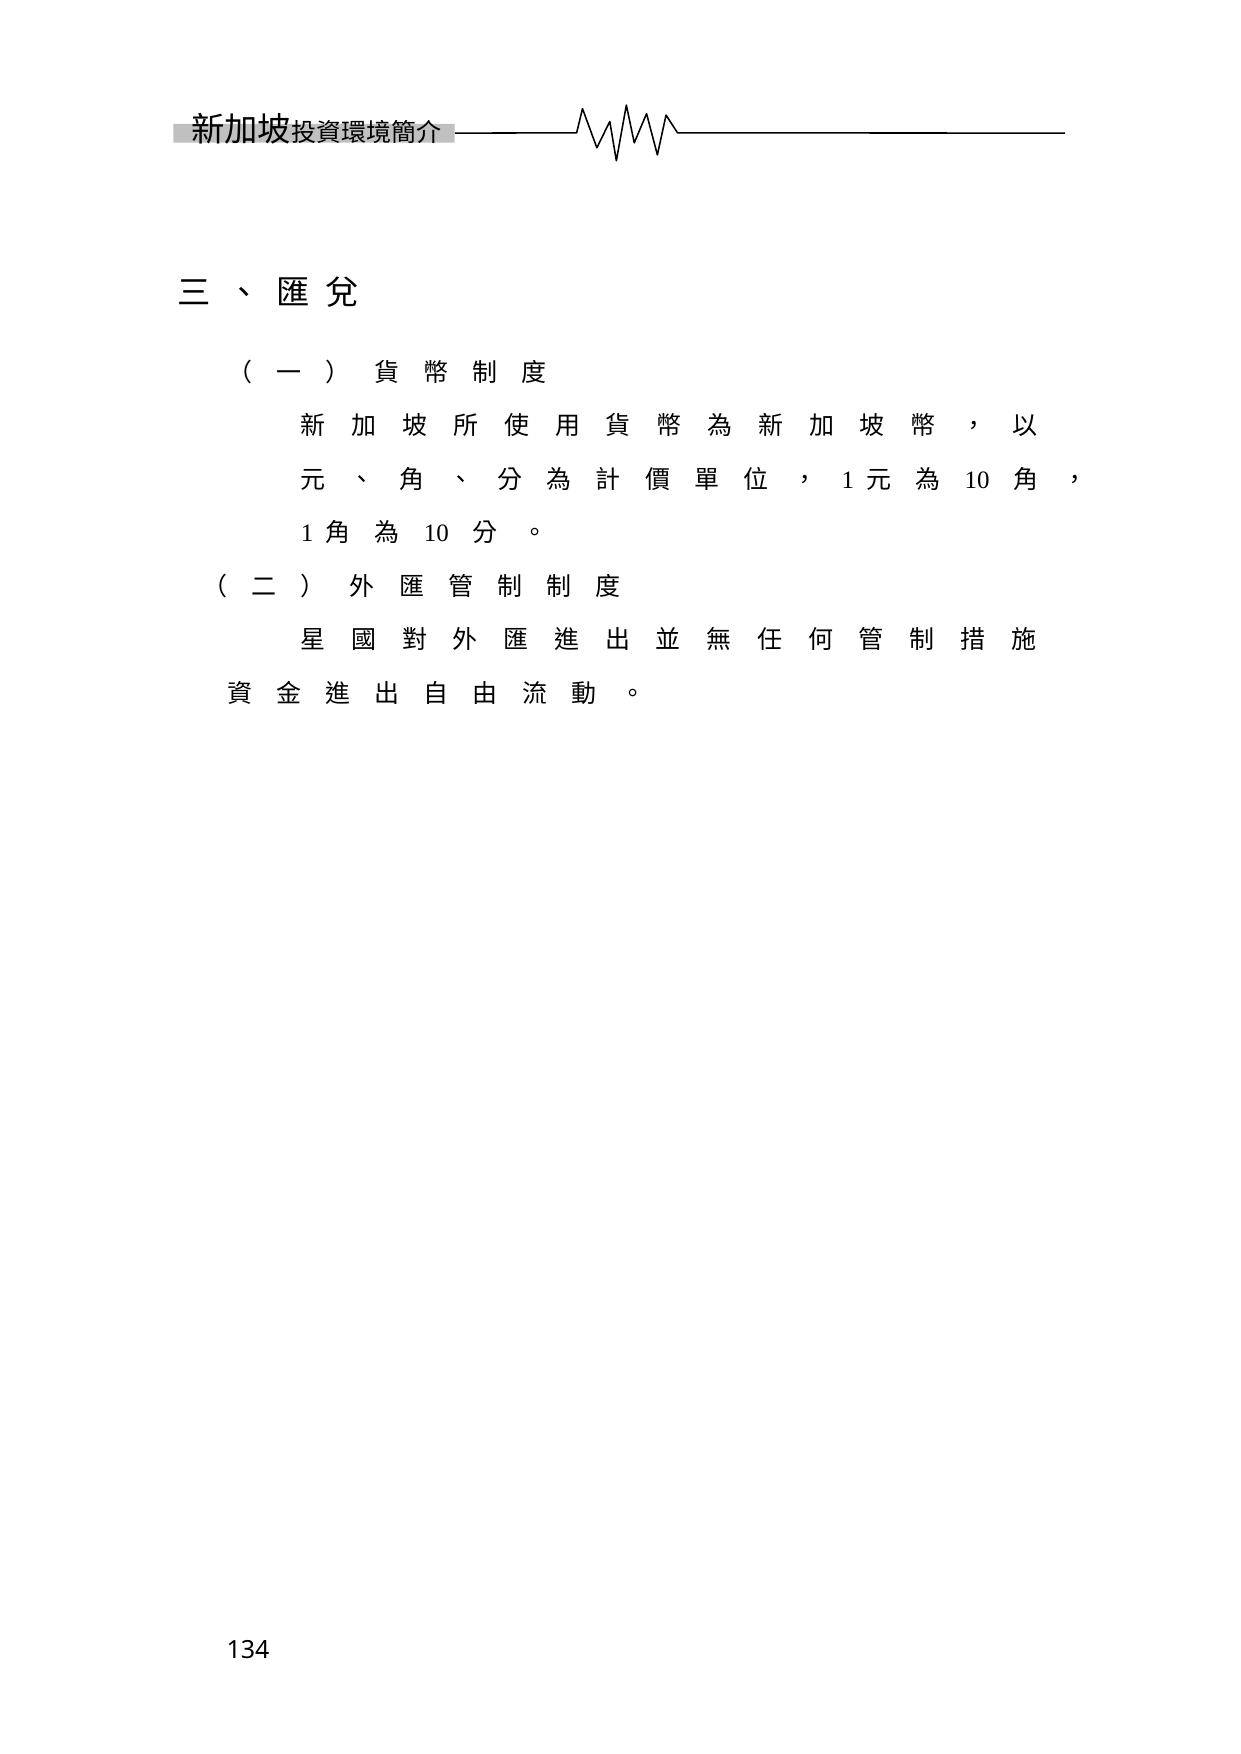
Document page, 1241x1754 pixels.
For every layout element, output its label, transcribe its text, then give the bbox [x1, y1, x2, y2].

text （一）貨幣制度 [207, 343, 1063, 397]
text 星國對外匯進出並無任何管制措施，資金進出自由流動。 [219, 611, 1063, 718]
text 三、匯兌 [178, 263, 1063, 317]
text （二）外匯管制制度 [202, 557, 1063, 611]
text 新加坡所使用貨幣為新加坡幣，以元、角、分為計價單位，1元為10角，1角為10分。 [276, 397, 1063, 557]
